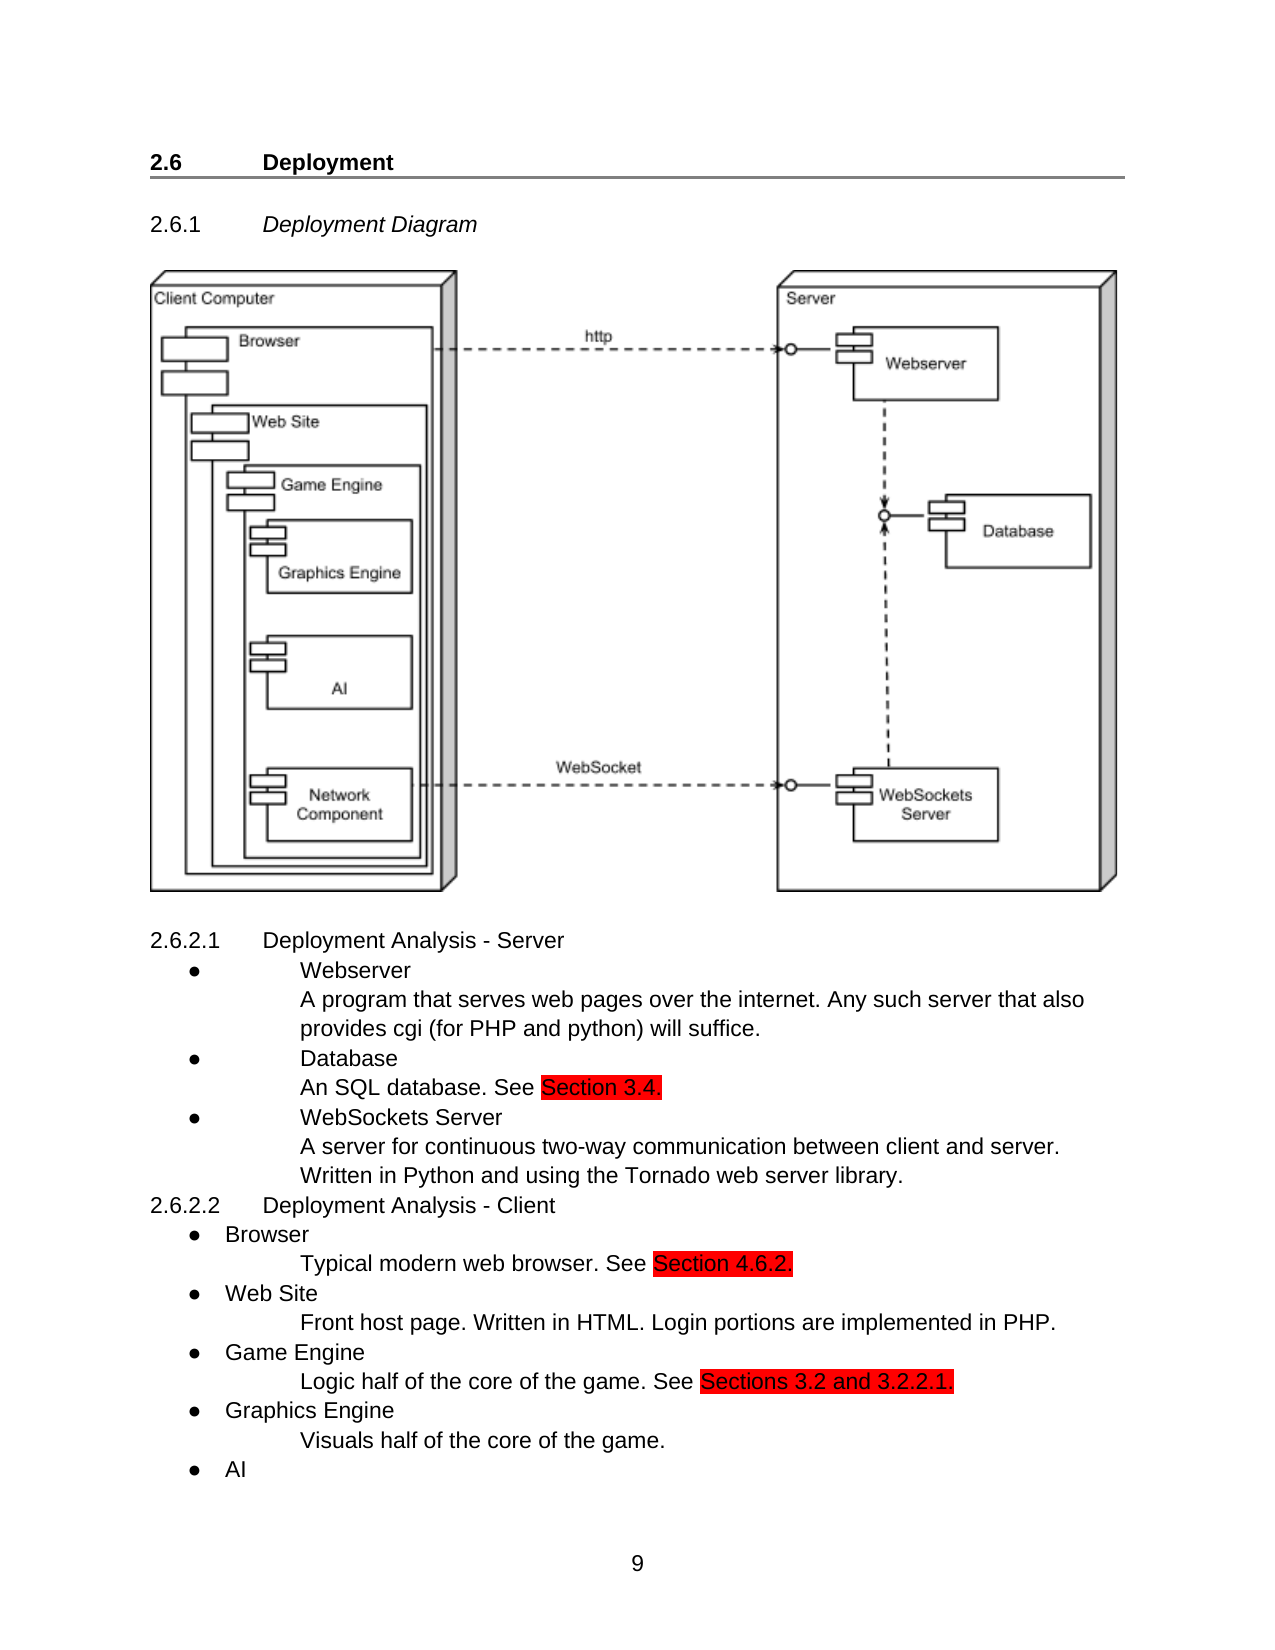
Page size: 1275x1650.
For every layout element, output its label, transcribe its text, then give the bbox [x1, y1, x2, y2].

picture [150, 270, 1118, 892]
text Logic half of the core of the game. See Sections 3.2 and 3.2.2.1. [300, 1368, 1125, 1394]
list Webserver [187, 957, 1125, 983]
list Database [187, 1045, 1125, 1071]
text Front host page. Written in HTML. Login portions are implemented in PHP. [300, 1310, 1125, 1335]
list Graphics Engine [187, 1398, 1125, 1423]
list Game Engine [187, 1339, 1125, 1365]
list Browser [187, 1222, 1125, 1247]
list WebSockets Server [187, 1104, 1125, 1130]
text A program that serves web pages over the internet. Any such server that also provides cgi (for PHP and python) will suffice. [300, 987, 1125, 1042]
text 2.6.1 Deployment Diagram [150, 212, 1125, 237]
text An SQL database. See Section 3.4. [300, 1075, 1125, 1100]
list Web Site [187, 1280, 1125, 1306]
text Typical modern web browser. See Section 4.6.2. [300, 1251, 1125, 1277]
text A server for continuous two-way communication between client and server. Written in Python and using the Tornado web server library. [300, 1133, 1125, 1188]
text Visuals half of the core of the game. [300, 1427, 1125, 1453]
text 2.6 Deployment [150, 150, 1125, 176]
list AI [187, 1457, 1125, 1482]
text 2.6.2.1 Deployment Analysis - Server [150, 928, 1125, 953]
text 2.6.2.2 Deployment Analysis - Client [150, 1192, 1125, 1218]
